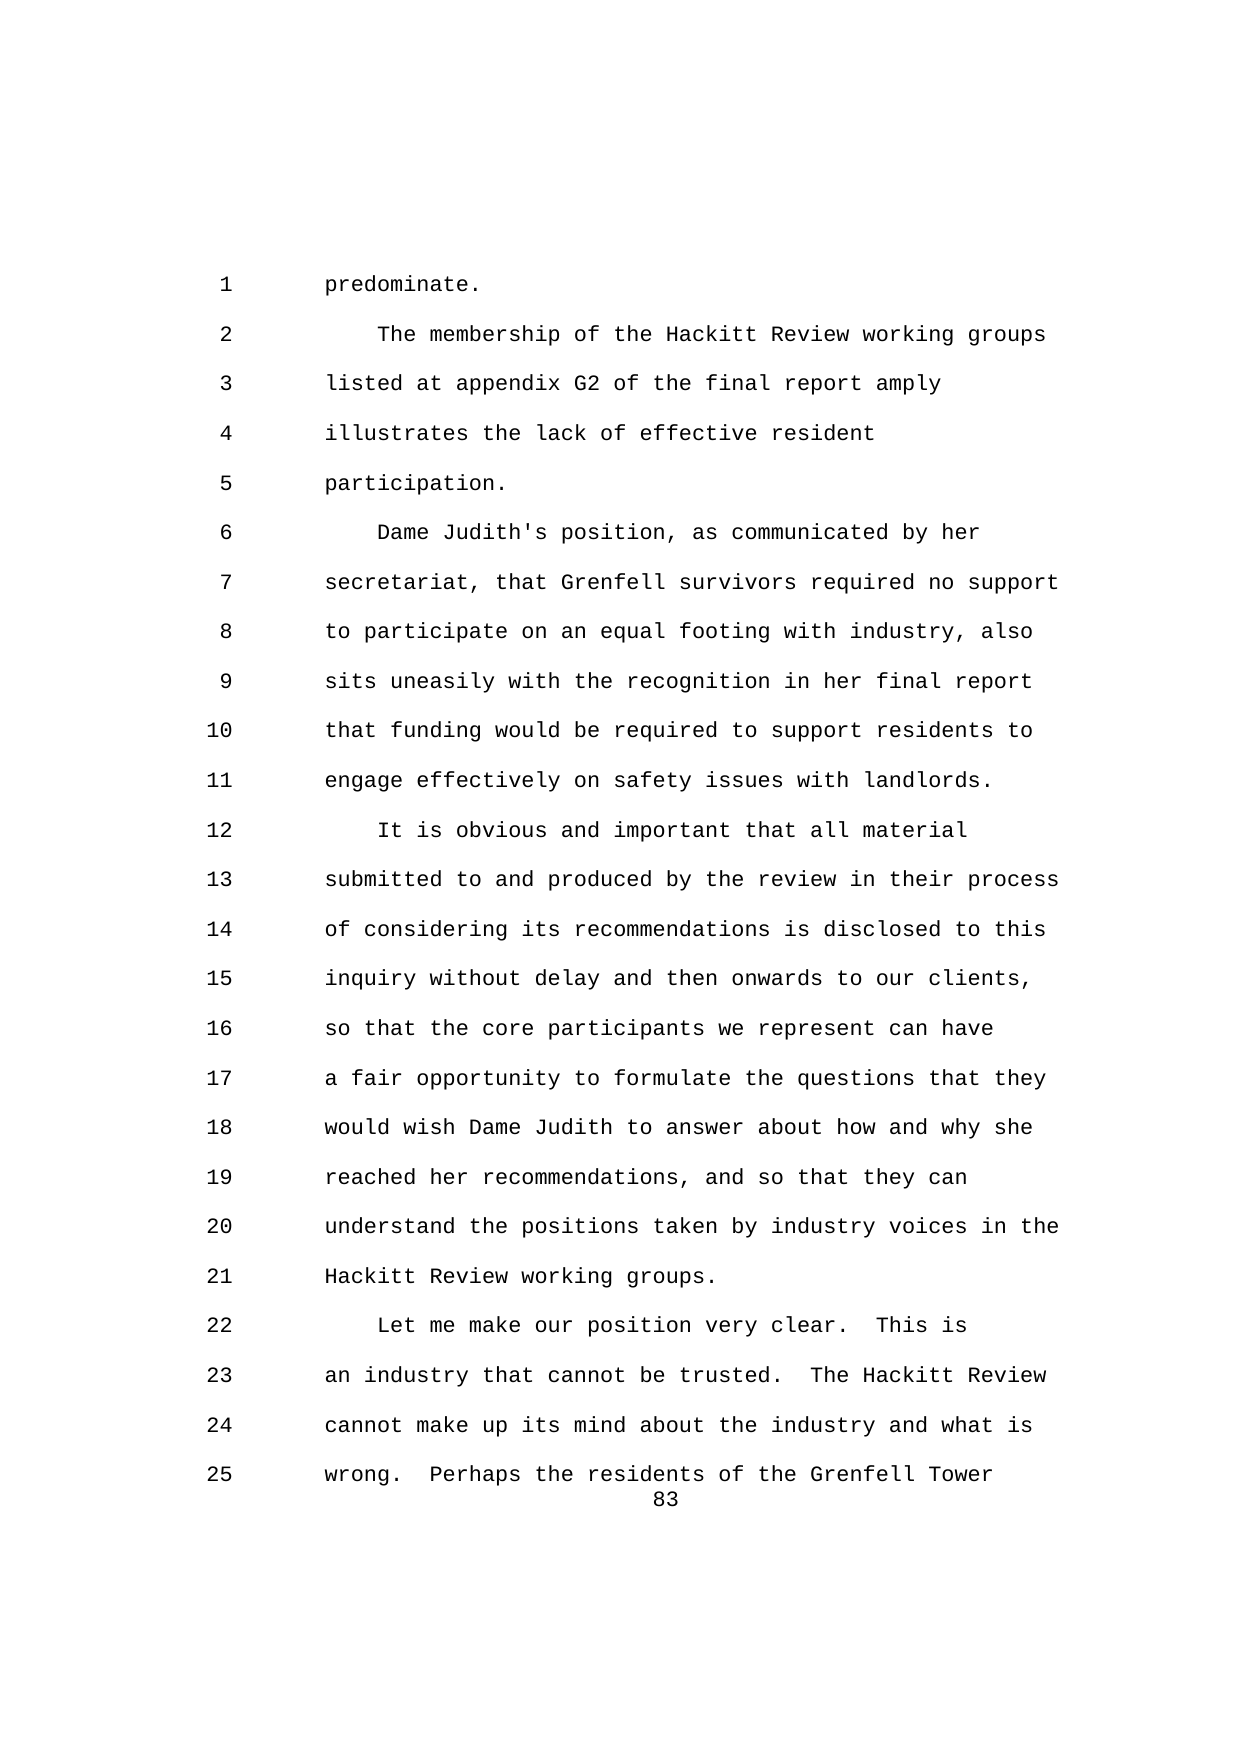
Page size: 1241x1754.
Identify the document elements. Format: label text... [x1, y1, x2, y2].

text 20 understand the positions taken by industry voices in the [75, 1215, 1165, 1240]
text 19 reached her recommendations, and so that they can [75, 1166, 1165, 1191]
text 7 secretariat, that Grenfell survivors required no support [75, 571, 1165, 596]
text 12 It is obvious and important that all material [75, 819, 1165, 843]
text 9 sits uneasily with the recognition in her final report [75, 670, 1165, 695]
text 5 participation. [75, 472, 1165, 496]
text 10 that funding would be required to support residents to [75, 719, 1165, 744]
text 21 Hackitt Review working groups. [75, 1265, 1165, 1290]
text 1 predominate. [75, 273, 1165, 298]
text 13 submitted to and produced by the review in their process [75, 868, 1165, 893]
text 4 illustrates the lack of effective resident [75, 422, 1165, 447]
text 3 listed at appendix G2 of the final report amply [75, 372, 1165, 397]
text 23 an industry that cannot be trusted. The Hackitt Review [75, 1364, 1165, 1389]
text 2 The membership of the Hackitt Review working groups [75, 323, 1165, 348]
text 18 would wish Dame Judith to answer about how and why she [75, 1116, 1165, 1141]
text 83 [75, 1488, 1165, 1513]
text 8 to participate on an equal footing with industry, also [75, 620, 1165, 645]
text 22 Let me make our position very clear. This is [75, 1314, 1165, 1339]
text 17 a fair opportunity to formulate the questions that they [75, 1067, 1165, 1091]
text 15 inquiry without delay and then onwards to our clients, [75, 967, 1165, 992]
text 16 so that the core participants we represent can have [75, 1017, 1165, 1042]
text 6 Dame Judith's position, as communicated by her [75, 521, 1165, 546]
text 11 engage effectively on safety issues with landlords. [75, 769, 1165, 794]
text 25 wrong. Perhaps the residents of the Grenfell Tower [75, 1463, 1165, 1488]
text 14 of considering its recommendations is disclosed to this [75, 918, 1165, 943]
text 24 cannot make up its mind about the industry and what is [75, 1414, 1165, 1438]
